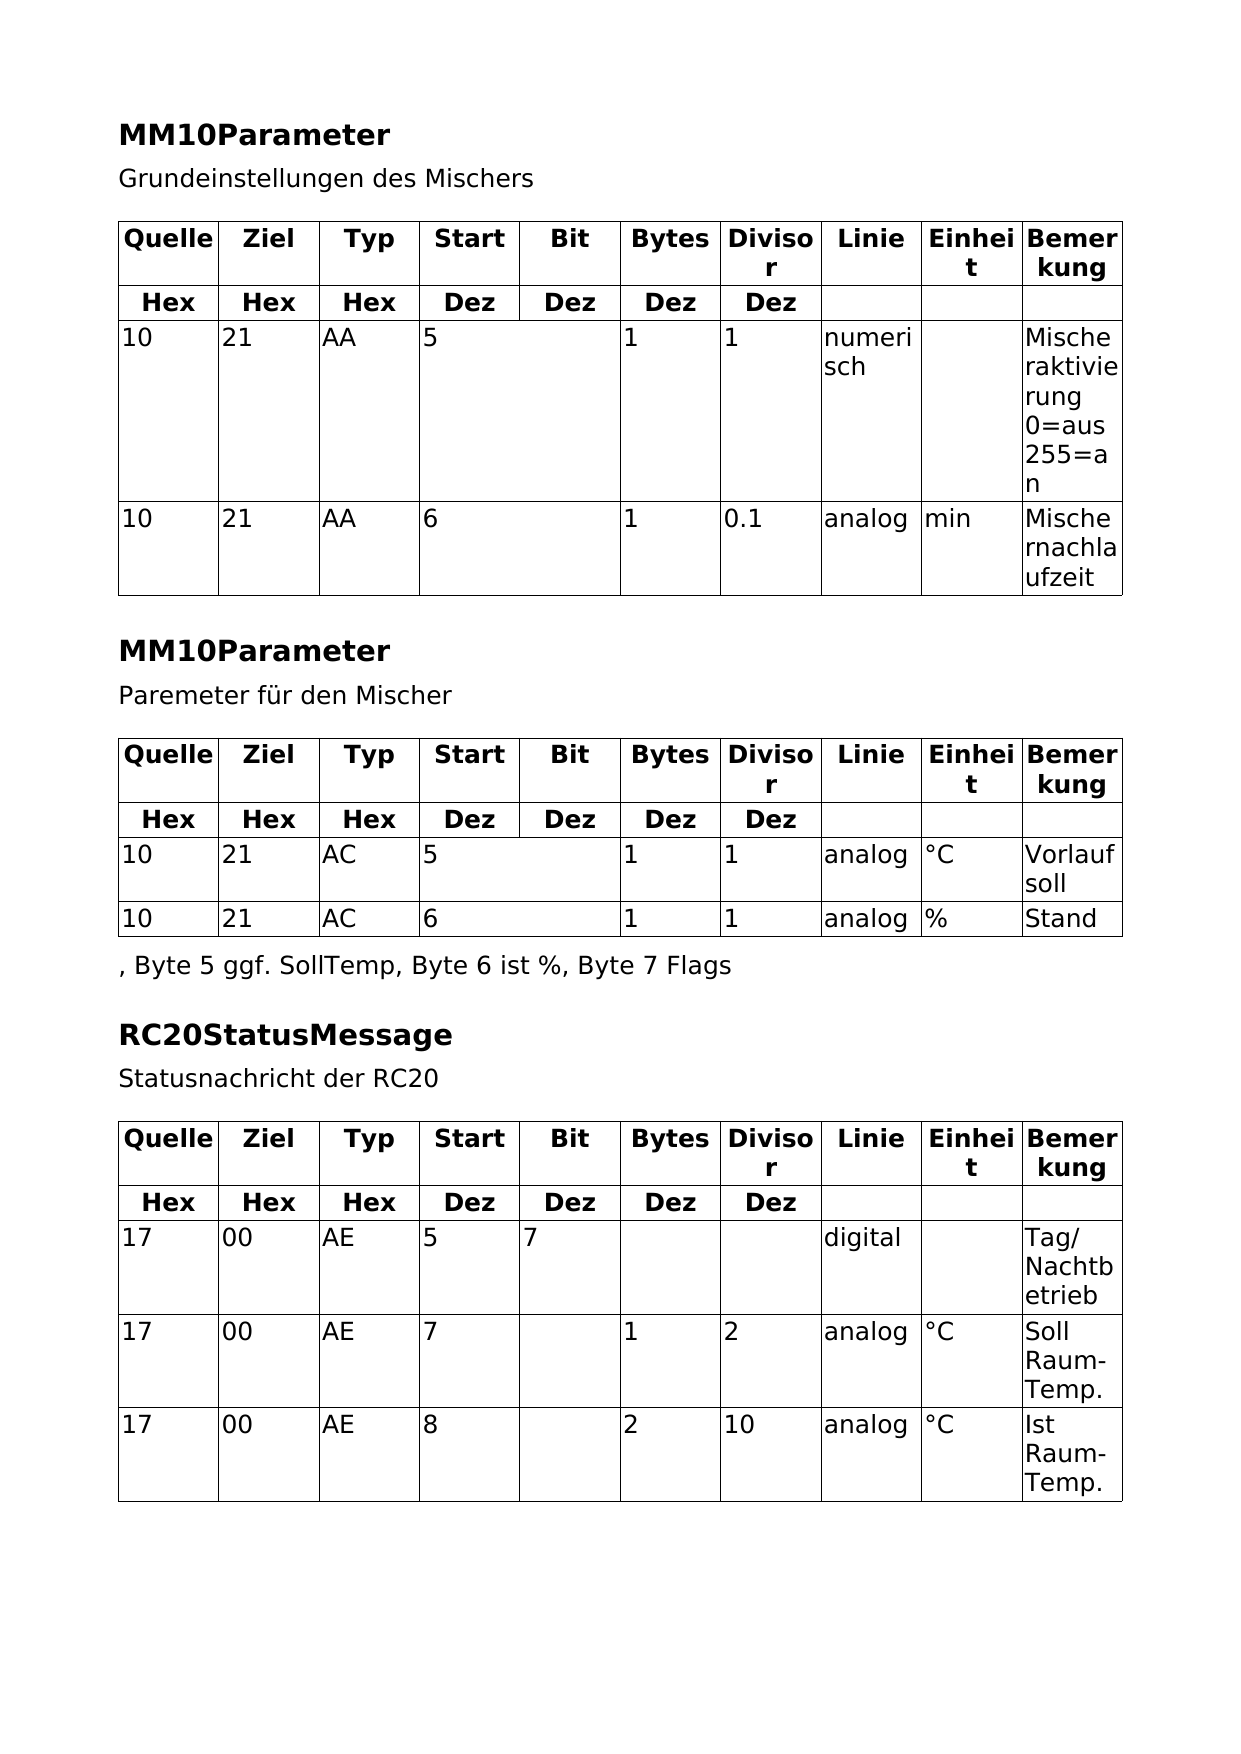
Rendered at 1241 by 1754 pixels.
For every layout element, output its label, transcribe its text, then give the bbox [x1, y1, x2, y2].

table_header Linie [822, 1122, 921, 1185]
text , Byte 5 ggf. SollTemp, Byte 6 ist %, Byte 7 Flags [118, 951, 1122, 980]
table_cell 2 [621, 1408, 720, 1501]
table_cell Hex [219, 803, 319, 837]
table_cell 5 [420, 1221, 519, 1314]
table_cell Dez [721, 1186, 821, 1220]
table_cell 8 [420, 1408, 519, 1501]
table_cell 10 [721, 1408, 821, 1501]
table_header Einheit [922, 1122, 1022, 1185]
table_cell Hex [119, 1186, 218, 1220]
table_cell [822, 803, 921, 837]
table_cell Ist Raum-Temp. [1023, 1408, 1122, 1501]
table_cell Stand [1023, 902, 1122, 936]
table_cell 17 [119, 1408, 218, 1501]
table_cell Dez [721, 803, 821, 837]
table_header Bemerkung [1023, 739, 1122, 802]
table_header Quelle [119, 222, 218, 285]
table_cell 0.1 [721, 502, 821, 595]
table_cell 00 [219, 1221, 319, 1314]
table_cell Dez [420, 286, 519, 320]
table_cell [1023, 286, 1122, 320]
table_header Divisor [721, 739, 821, 802]
table_header Bemerkung [1023, 222, 1122, 285]
table_header Bit [520, 1122, 620, 1185]
table_cell AC [320, 902, 419, 936]
table_cell [520, 1315, 620, 1407]
table_cell Hex [119, 803, 218, 837]
table_header Ziel [219, 739, 319, 802]
table_cell Dez [520, 1186, 620, 1220]
table_cell [822, 1186, 921, 1220]
text Statusnachricht der RC20 [118, 1064, 1122, 1093]
table_header Divisor [721, 222, 821, 285]
table_cell analog [822, 902, 921, 936]
table_cell [520, 1408, 620, 1501]
table_cell Vorlaufsoll [1023, 838, 1122, 901]
table_cell 1 [621, 902, 720, 936]
table_cell [621, 1221, 720, 1314]
table_cell °C [922, 1315, 1022, 1407]
table_cell AA [320, 502, 419, 595]
table_cell 21 [219, 502, 319, 595]
table_cell Dez [420, 803, 519, 837]
table_cell Hex [119, 286, 218, 320]
table_header Bemerkung [1023, 1122, 1122, 1185]
table_cell Dez [621, 286, 720, 320]
table_cell 21 [219, 902, 319, 936]
table_header Bit [520, 739, 620, 802]
table_cell AA [320, 321, 419, 501]
table_cell 17 [119, 1221, 218, 1314]
table_cell 7 [520, 1221, 620, 1314]
table_cell 6 [420, 502, 620, 595]
table_cell Hex [219, 1186, 319, 1220]
table_cell °C [922, 838, 1022, 901]
table_cell °C [922, 1408, 1022, 1501]
table_cell % [922, 902, 1022, 936]
table_cell Dez [420, 1186, 519, 1220]
table_header Bytes [621, 739, 720, 802]
table_cell AC [320, 838, 419, 901]
table_cell Mischernachlaufzeit [1023, 502, 1122, 595]
table_cell 17 [119, 1315, 218, 1407]
table_header Quelle [119, 739, 218, 802]
table_cell 1 [721, 321, 821, 501]
table_cell [922, 803, 1022, 837]
table_cell Hex [320, 1186, 419, 1220]
table_header Divisor [721, 1122, 821, 1185]
table_cell min [922, 502, 1022, 595]
table_cell analog [822, 502, 921, 595]
subtitle MM10Parameter [118, 635, 1122, 669]
table_header Quelle [119, 1122, 218, 1185]
table_cell 00 [219, 1408, 319, 1501]
table_cell Dez [520, 286, 620, 320]
table_cell 5 [420, 321, 620, 501]
table_cell Dez [520, 803, 620, 837]
table_cell 00 [219, 1315, 319, 1407]
table_cell 1 [621, 502, 720, 595]
table_cell Tag/Nachtbetrieb [1023, 1221, 1122, 1314]
table_cell numerisch [822, 321, 921, 501]
table_cell 7 [420, 1315, 519, 1407]
table_header Start [420, 1122, 519, 1185]
table_cell Hex [219, 286, 319, 320]
table_header Ziel [219, 1122, 319, 1185]
table_cell 10 [119, 838, 218, 901]
table_cell [922, 1221, 1022, 1314]
table_cell AE [320, 1408, 419, 1501]
table_cell AE [320, 1315, 419, 1407]
table_cell Soll Raum-Temp. [1023, 1315, 1122, 1407]
table_header Bytes [621, 222, 720, 285]
table_cell 1 [621, 1315, 720, 1407]
table_cell [922, 321, 1022, 501]
table_cell 10 [119, 502, 218, 595]
table_header Ziel [219, 222, 319, 285]
table_cell [1023, 1186, 1122, 1220]
table_cell AE [320, 1221, 419, 1314]
table_cell analog [822, 1315, 921, 1407]
table_cell [721, 1221, 821, 1314]
table_header Einheit [922, 739, 1022, 802]
table_cell digital [822, 1221, 921, 1314]
table_cell Dez [721, 286, 821, 320]
table_cell 6 [420, 902, 620, 936]
text Grundeinstellungen des Mischers [118, 164, 1122, 194]
table_cell Hex [320, 803, 419, 837]
table_cell 1 [721, 838, 821, 901]
table_cell 5 [420, 838, 620, 901]
table_cell [922, 286, 1022, 320]
table_cell [922, 1186, 1022, 1220]
table_cell Mischeraktivierung 0=aus 255=an [1023, 321, 1122, 501]
table_header Typ [320, 739, 419, 802]
table_cell Dez [621, 1186, 720, 1220]
table_cell [822, 286, 921, 320]
table_cell 2 [721, 1315, 821, 1407]
table_header Linie [822, 222, 921, 285]
table_header Bytes [621, 1122, 720, 1185]
table_header Typ [320, 222, 419, 285]
table_header Bit [520, 222, 620, 285]
subtitle MM10Parameter [118, 118, 1122, 152]
table_cell 1 [721, 902, 821, 936]
table_cell [1023, 803, 1122, 837]
table_cell analog [822, 1408, 921, 1501]
table_cell 10 [119, 321, 218, 501]
table_cell Dez [621, 803, 720, 837]
table_header Start [420, 222, 519, 285]
table_cell 1 [621, 321, 720, 501]
text Paremeter für den Mischer [118, 681, 1122, 710]
table_cell 1 [621, 838, 720, 901]
table_header Linie [822, 739, 921, 802]
table_cell Hex [320, 286, 419, 320]
table_cell 21 [219, 321, 319, 501]
table_cell 10 [119, 902, 218, 936]
table_header Start [420, 739, 519, 802]
table_cell 21 [219, 838, 319, 901]
table_cell analog [822, 838, 921, 901]
subtitle RC20StatusMessage [118, 1018, 1122, 1052]
table_header Einheit [922, 222, 1022, 285]
table_header Typ [320, 1122, 419, 1185]
